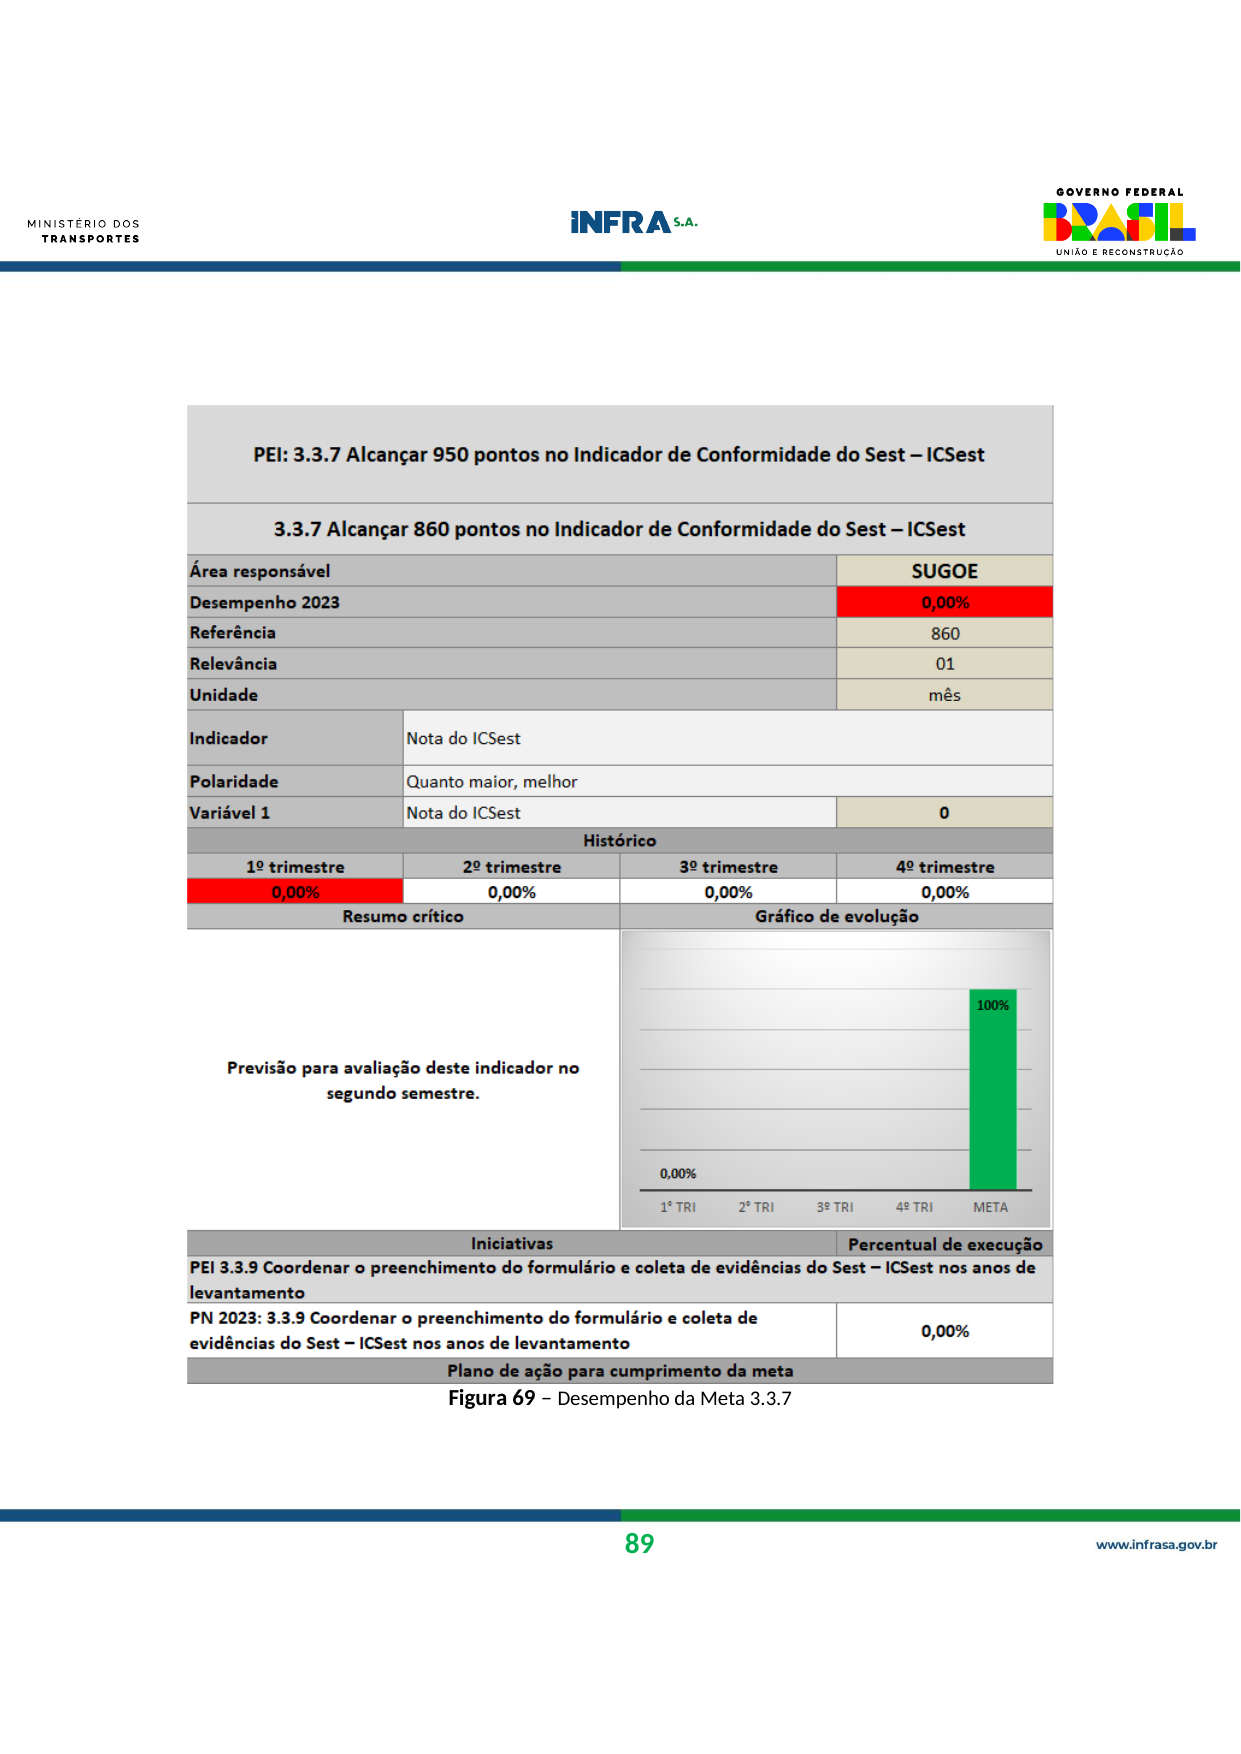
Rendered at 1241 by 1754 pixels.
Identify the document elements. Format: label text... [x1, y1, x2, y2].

text Figura 69 – Desempenho da Meta 3.3.7 [112, 1383, 1128, 1411]
